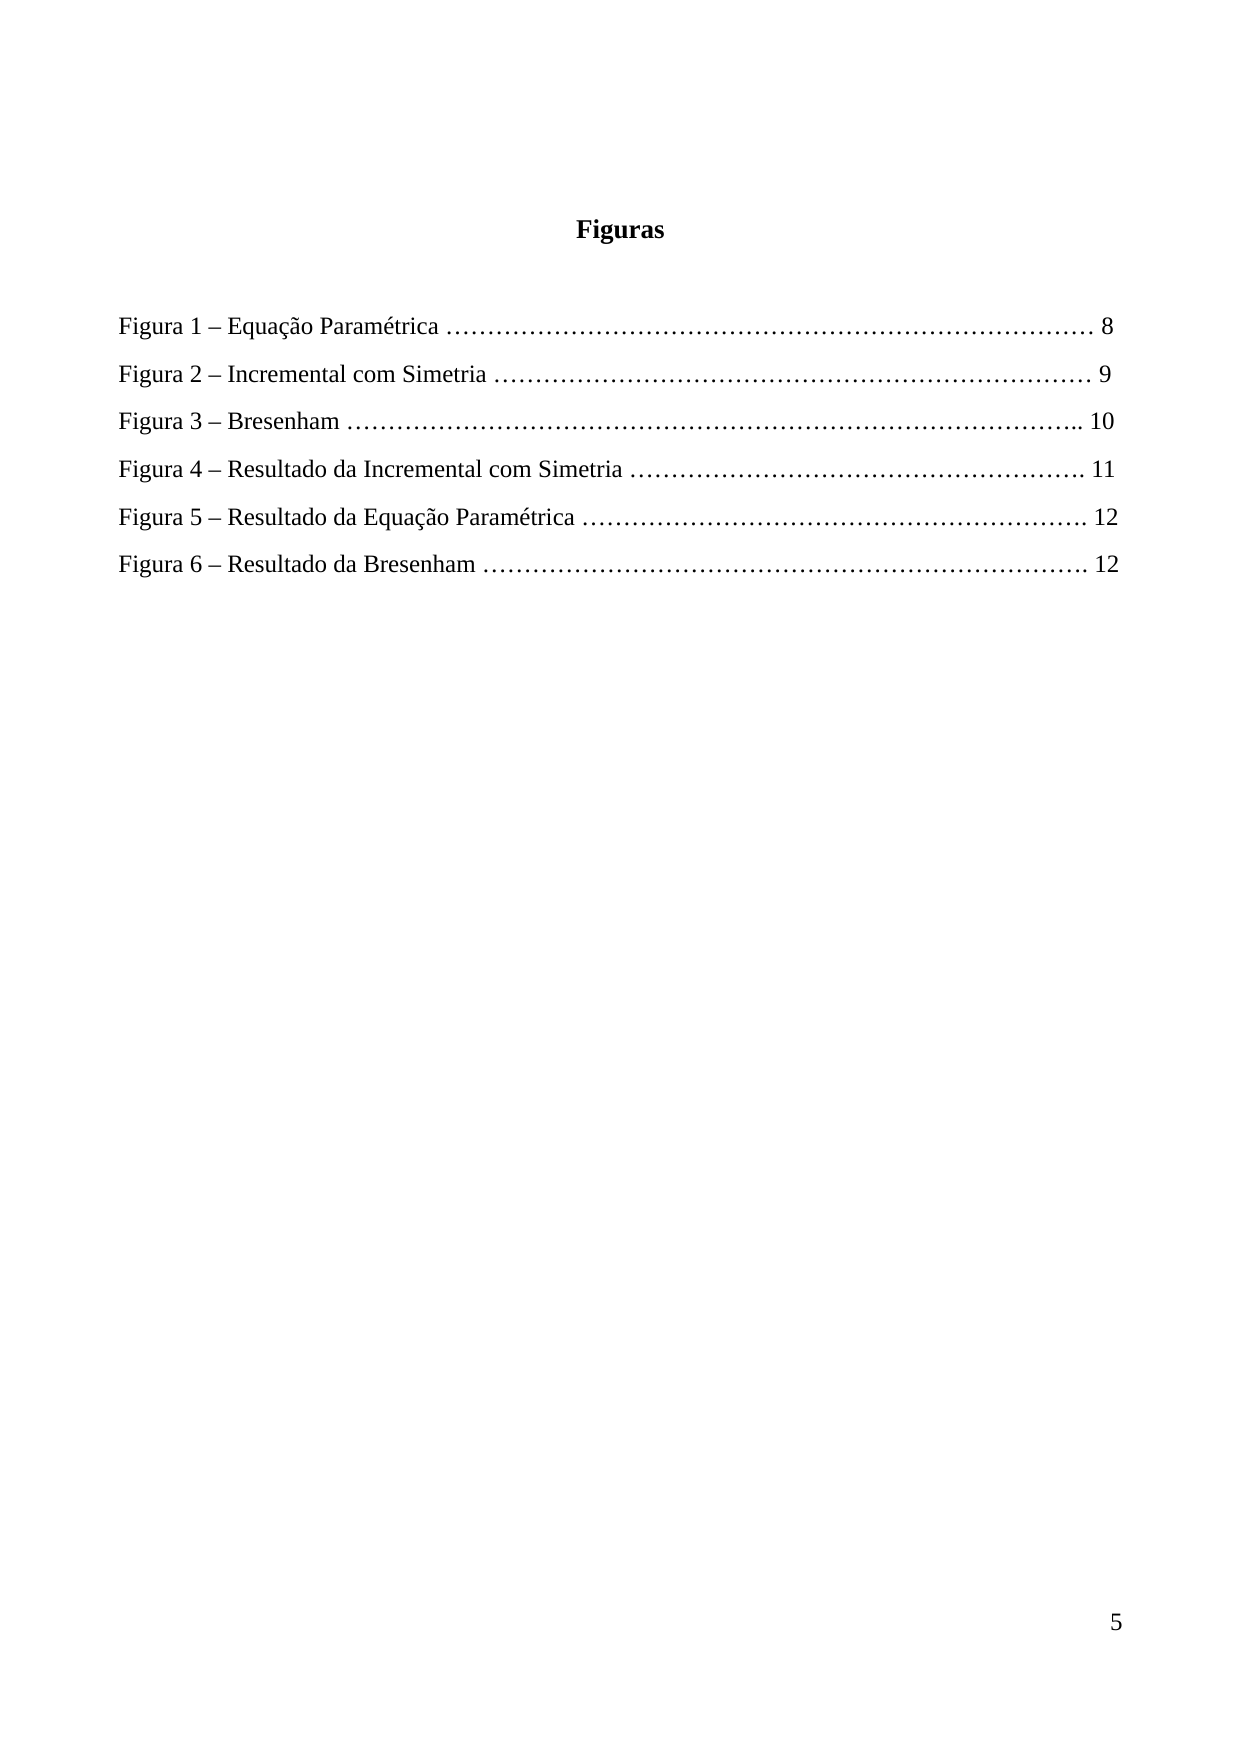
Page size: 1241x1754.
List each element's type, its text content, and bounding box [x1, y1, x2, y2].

text Figura 3 – Bresenham …………………………………………………………………………….. 10 [118, 406, 1122, 435]
text Figura 2 – Incremental com Simetria ……………………………………………………………… 9 [118, 359, 1122, 388]
text Figuras [118, 213, 1122, 244]
text Figura 5 – Resultado da Equação Paramétrica ……………………………………………………. 12 [118, 502, 1122, 530]
text Figura 4 – Resultado da Incremental com Simetria ………………………………………………. 11 [118, 454, 1122, 483]
text Figura 1 – Equação Paramétrica …………………………………………………………………… 8 [118, 311, 1122, 340]
text Figura 6 – Resultado da Bresenham ………………………………………………………………. 12 [118, 549, 1122, 578]
